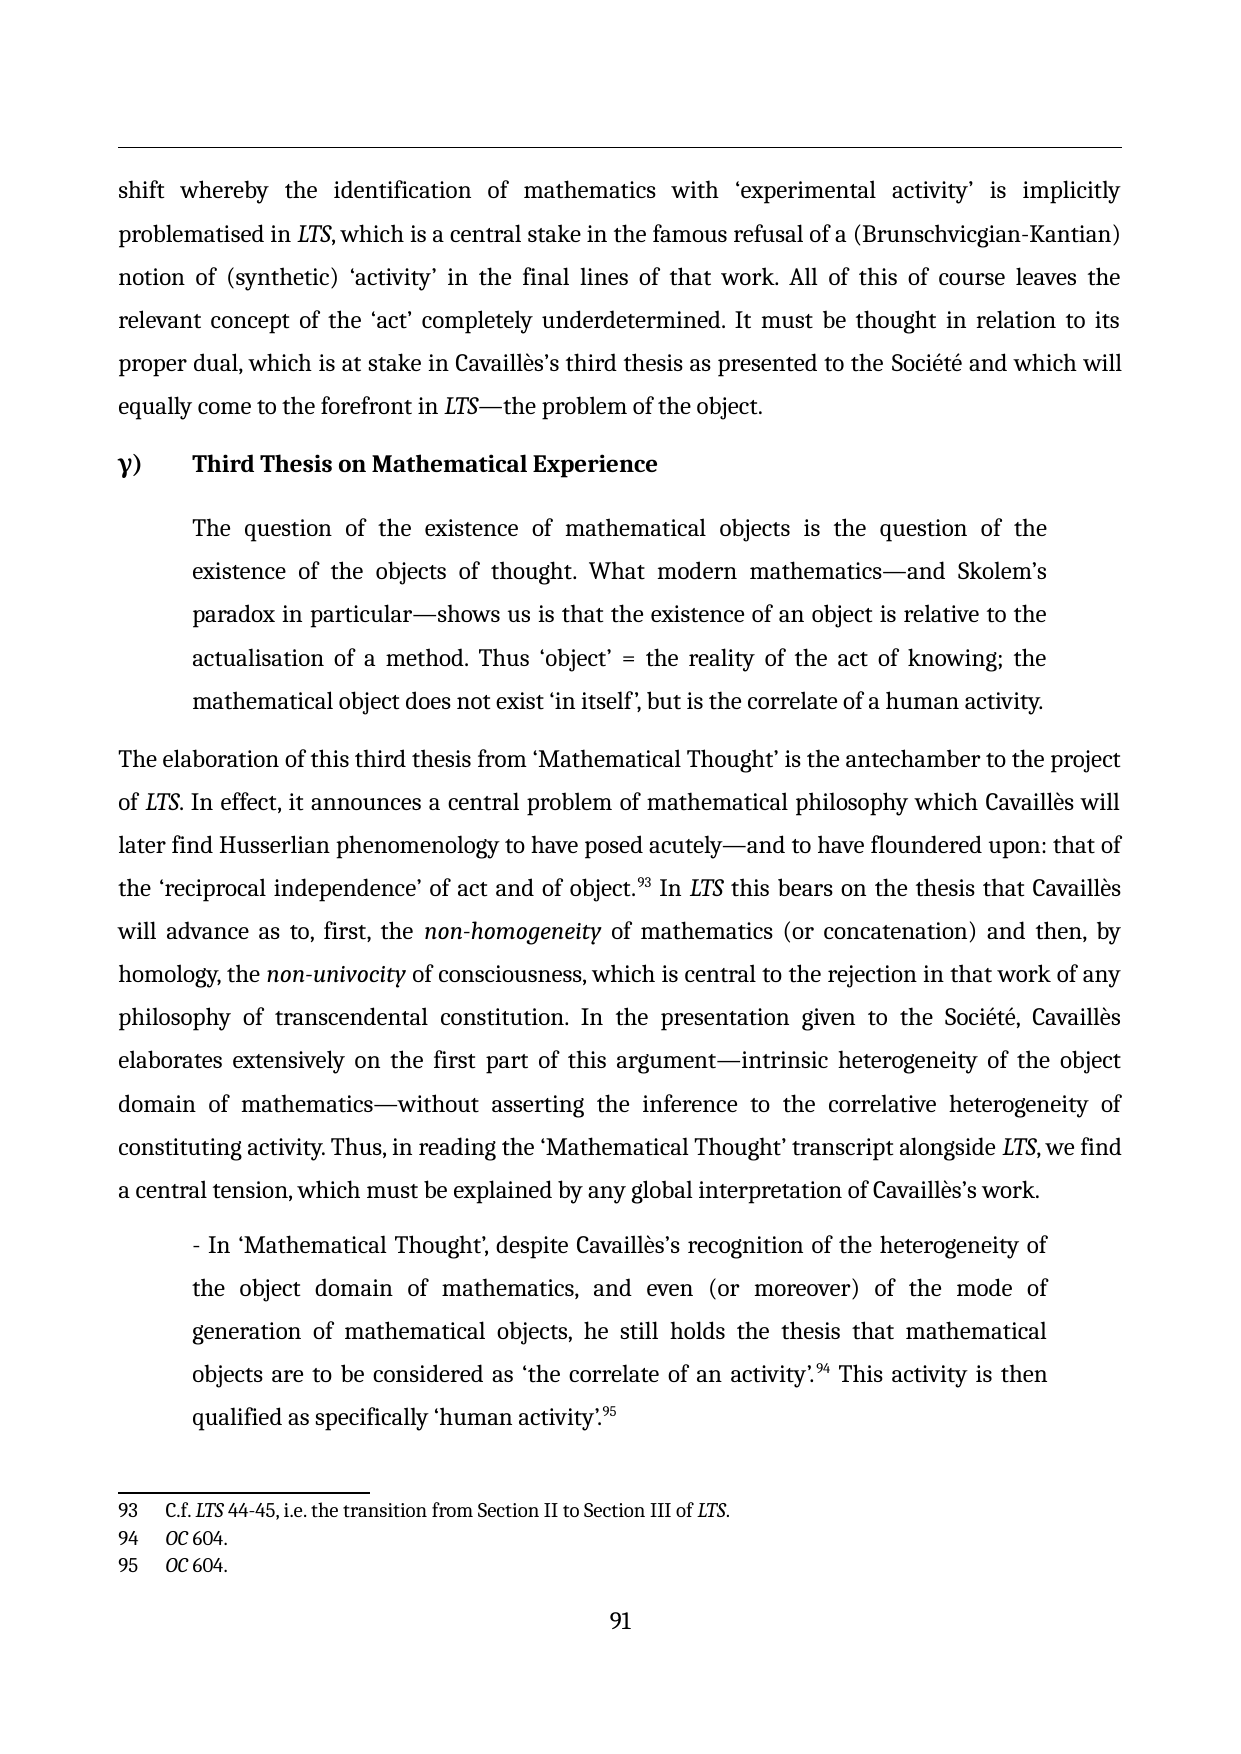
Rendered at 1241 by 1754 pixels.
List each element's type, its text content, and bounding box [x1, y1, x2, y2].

text The elaboration of this third thesis from ‘Mathematical Thought’ is the antechamber to the project of LTS. In effect, it announces a central problem of mathematical philosophy which Cavaillès will later find Husserlian phenomenology to have posed acutely—and to have floundered upon: that of the ‘reciprocal independence’ of act and of object. In LTS this bears on the thesis that Cavaillès will advance as to, first, the non-homogeneity of mathematics (or concatenation) and then, by homology, the non-univocity of consciousness, which is central to the rejection in that work of any philosophy of transcendental constitution. In the presentation given to the Société, Cavaillès elaborates extensively on the first part of this argument—intrinsic heterogeneity of the object domain of mathematics—without asserting the inference to the correlative heterogeneity of constituting activity. Thus, in reading the ‘Mathematical Thought’ transcript alongside LTS, we find a central tension, which must be explained by any global interpretation of Cavaillès’s work. [118, 744, 1122, 1204]
text shift whereby the identification of mathematics with ‘experimental activity’ is implicitly problematised in LTS, which is a central stake in the famous refusal of a (Brunschvicgian-Kantian) notion of (synthetic) ‘activity’ in the final lines of that work. All of this of course leaves the relevant concept of the ‘act’ completely underdetermined. It must be thought in relation to its proper dual, which is at stake in Cavaillès’s third thesis as presented to the Société and which will equally come to the forefront in LTS—the problem of the object. [118, 176, 1122, 421]
text OC 604. [118, 1554, 1122, 1578]
subtitle Third Thesis on Mathematical Experience [118, 450, 1122, 479]
text C.f. LTS 44-45, i.e. the transition from Section II to Section III of LTS. [118, 1499, 1122, 1523]
text OC 604. [118, 1526, 1122, 1550]
text The question of the existence of mathematical objects is the question of the existence of the objects of thought. What modern mathematics—and Skolem’s paradox in particular—shows us is that the existence of an object is relative to the actualisation of a method. Thus ‘object’ = the reality of the act of knowing; the mathematical object does not exist ‘in itself’, but is the correlate of a human activity. [192, 514, 1048, 715]
text - In ‘Mathematical Thought’, despite Cavaillès’s recognition of the heterogeneity of the object domain of mathematics, and even (or moreover) of the mode of generation of mathematical objects, he still holds the thesis that mathematical objects are to be considered as ‘the correlate of an activity’. This activity is then qualified as specifically ‘human activity’. [192, 1231, 1048, 1432]
